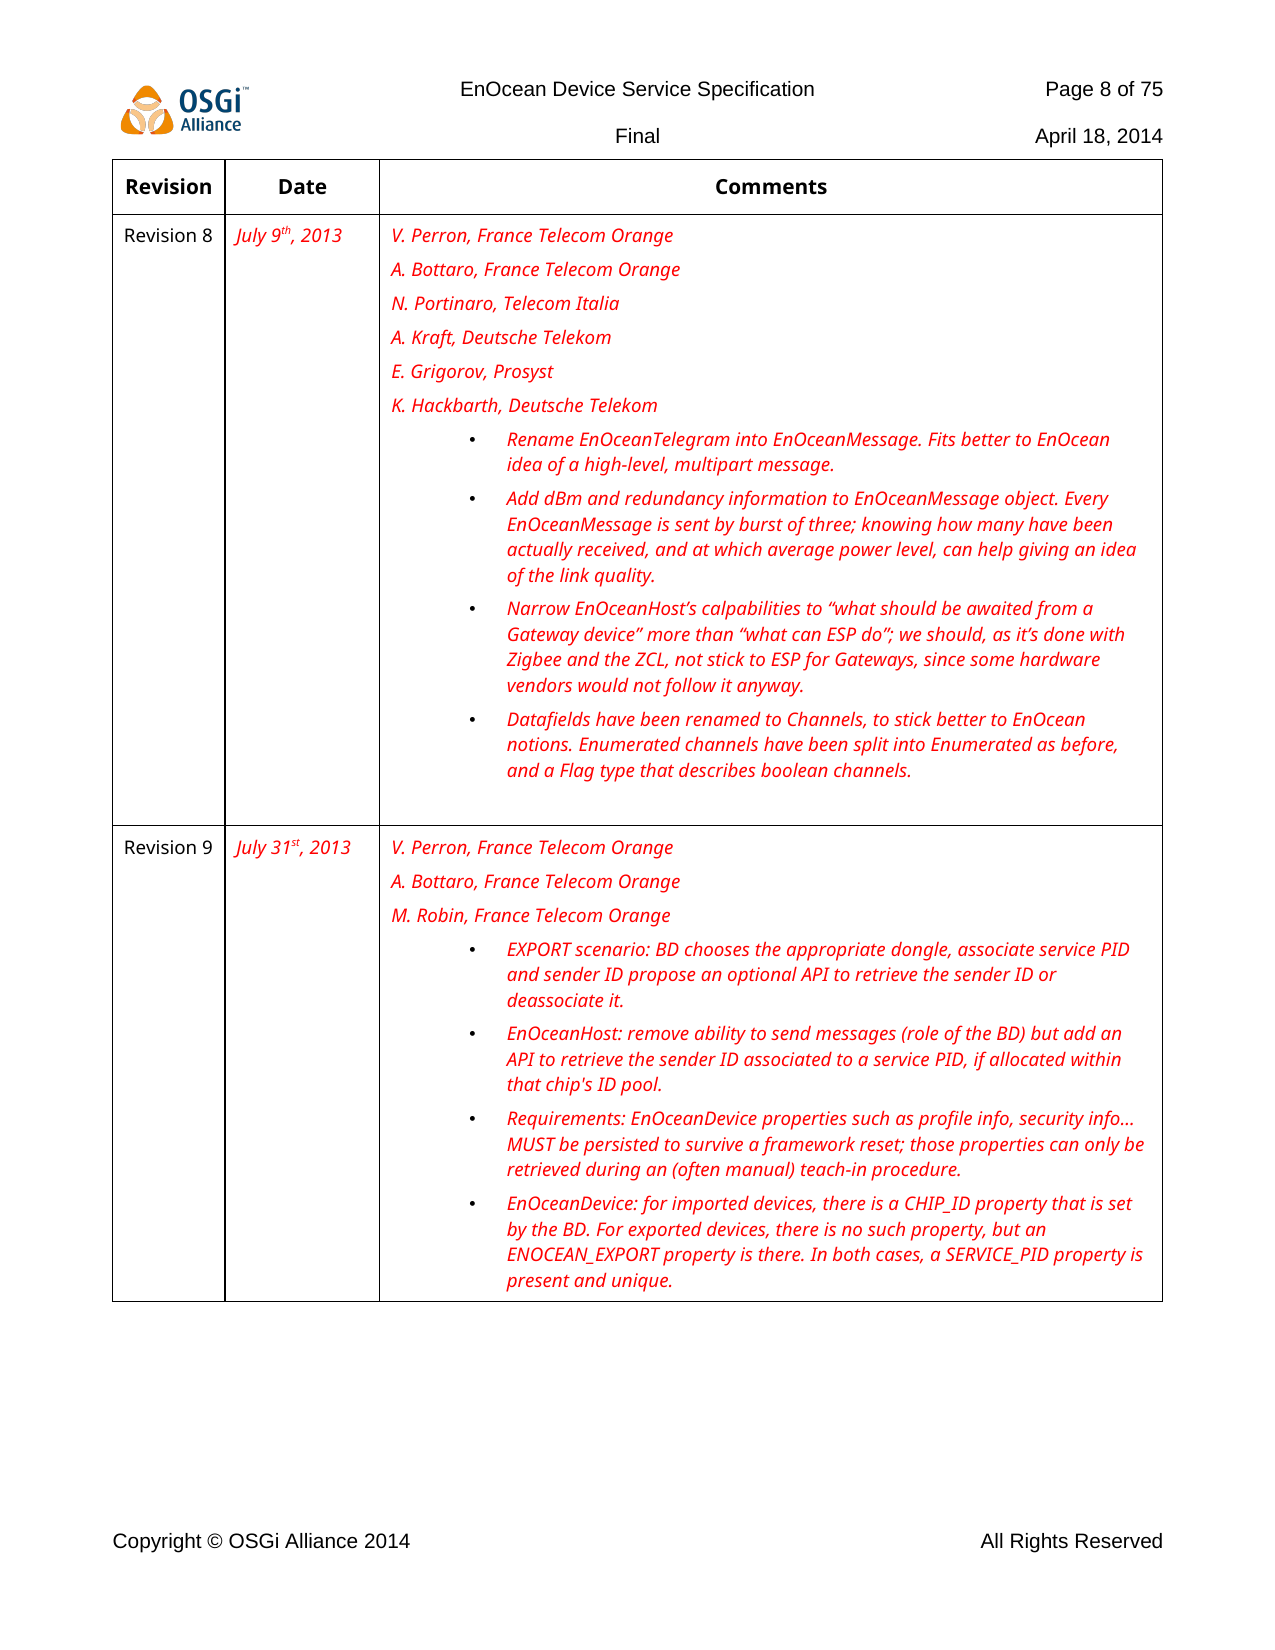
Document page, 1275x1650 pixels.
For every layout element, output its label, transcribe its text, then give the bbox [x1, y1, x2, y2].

table_cell July 9th, 2013 [226, 215, 379, 825]
table_header Date [226, 160, 379, 213]
table_header Revision [113, 160, 224, 213]
table_cell Revision 9 [113, 826, 224, 1301]
table_cell Revision 8 [113, 215, 224, 825]
picture [113, 78, 257, 142]
table_cell V. Perron, France Telecom Orange A. Bottaro, France Telecom Orange N. Portinaro, Telecom Italia A. Kraft, Deutsche Telekom E. Grigorov, Prosyst K. Hackbarth, Deutsche Telekom Rename EnOceanTelegram into EnOceanMessage. Fits better to EnOcean idea of a high-level, multipart message. Add dBm and redundancy information to EnOceanMessage object. Every EnOceanMessage is sent by burst of three; knowing how many have been actually received, and at which average power level, can help giving an idea of the link quality. Narrow EnOceanHost’s calpabilities to “what should be awaited from a Gateway device” more than “what can ESP do”; we should, as it’s done with Zigbee and the ZCL, not stick to ESP for Gateways, since some hardware vendors would not follow it anyway. Datafields have been renamed to Channels, to stick better to EnOcean notions. Enumerated channels have been split into Enumerated as before, and a Flag type that describes boolean channels. [380, 215, 1162, 825]
table_cell V. Perron, France Telecom Orange A. Bottaro, France Telecom Orange M. Robin, France Telecom Orange EXPORT scenario: BD chooses the appropriate dongle, associate service PID and sender ID propose an optional API to retrieve the sender ID or deassociate it. EnOceanHost: remove ability to send messages (role of the BD) but add an API to retrieve the sender ID associated to a service PID, if allocated within that chip's ID pool. Requirements: EnOceanDevice properties such as profile info, security info... MUST be persisted to survive a framework reset; those properties can only be retrieved during an (often manual) teach-in procedure. EnOceanDevice: for imported devices, there is a CHIP_ID property that is set by the BD. For exported devices, there is no such property, but an ENOCEAN_EXPORT property is there. In both cases, a SERVICE_PID property is present and unique. [380, 826, 1162, 1301]
table_header Comments [380, 160, 1162, 213]
table_cell July 31st, 2013 [226, 826, 379, 1301]
